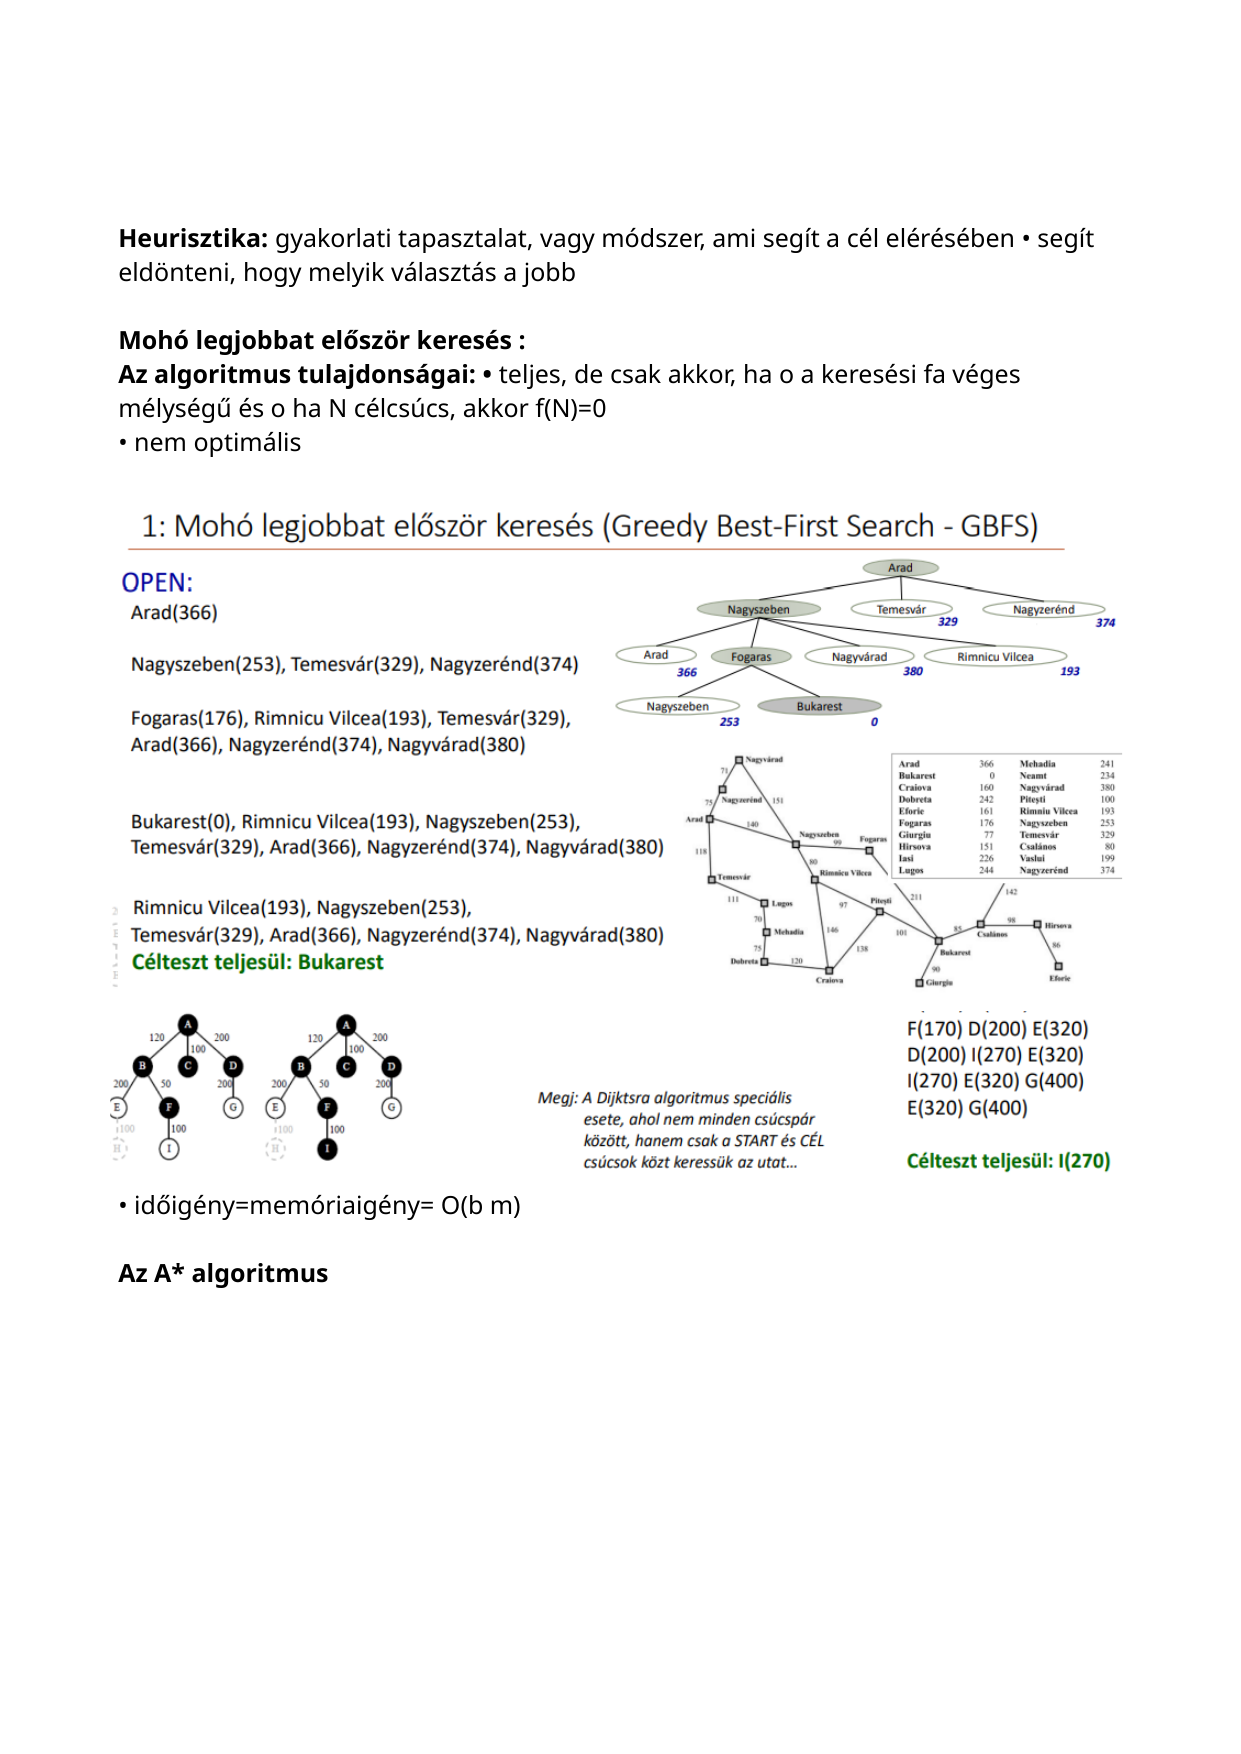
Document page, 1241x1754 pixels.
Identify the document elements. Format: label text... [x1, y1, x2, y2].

text Az A* algoritmus [118, 1255, 1122, 1289]
text Az algoritmus tulajdonságai: • teljes, de csak akkor, ha o a keresési fa véges mélységű és o ha N célcsúcs, akkor f(N)=0 [118, 357, 1122, 425]
text Mohó legjobbat először keresés : [118, 322, 1122, 357]
text • időigény=memóriaigény= O(b m) [118, 1011, 1122, 1221]
text • nem optimális [118, 425, 1122, 459]
text Heurisztika: gyakorlati tapasztalat, vagy módszer, ami segít a cél elérésében • segít eldönteni, hogy melyik választás a jobb [118, 220, 1122, 288]
text [118, 459, 1122, 487]
picture [110, 487, 1123, 1188]
